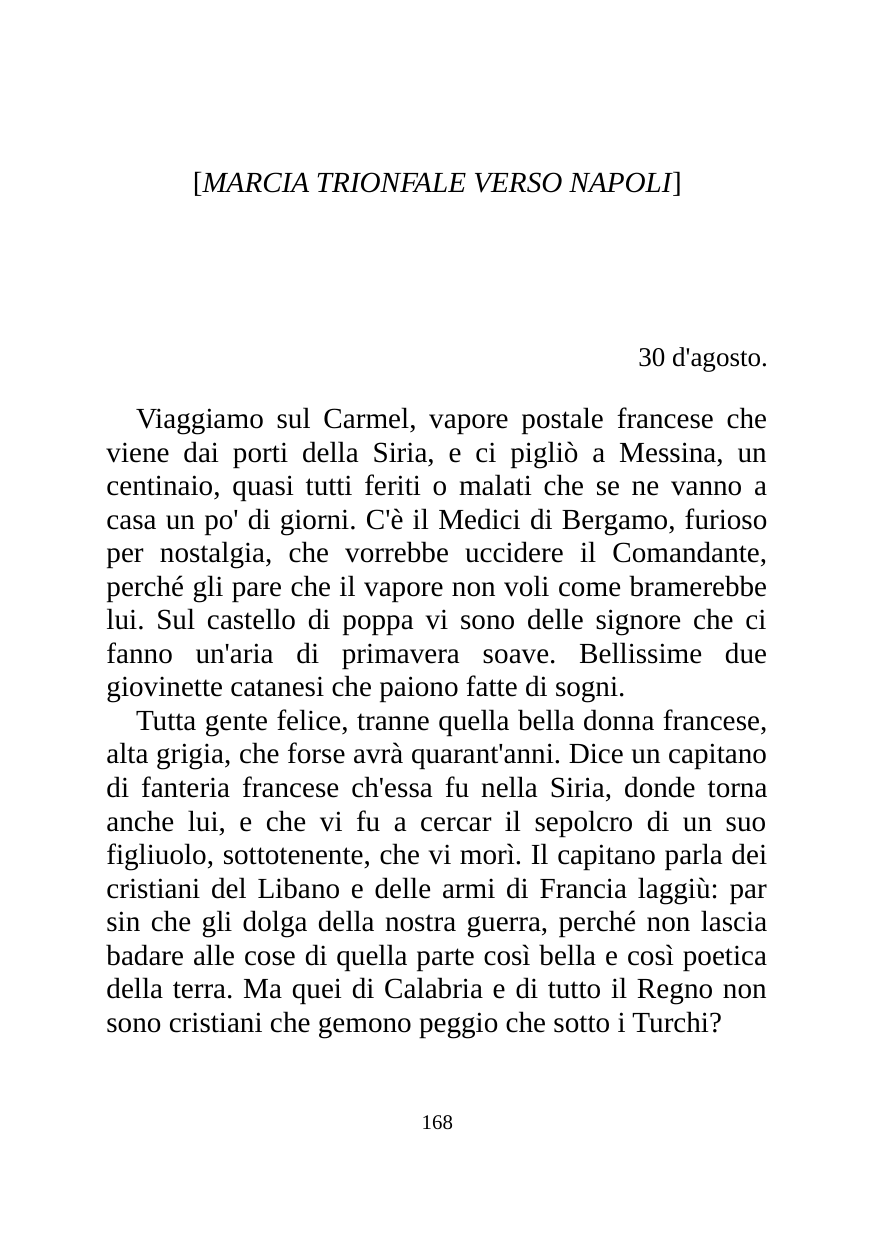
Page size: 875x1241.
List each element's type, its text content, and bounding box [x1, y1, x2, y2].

text 30 d'agosto. [106, 341, 768, 372]
text Viaggiamo sul Carmel, vapore postale francese che viene dai porti della Siria, e ci pigliò a Messina, un centinaio, quasi tutti feriti o malati che se ne vanno a casa un po' di giorni. C'è il Medici di Bergamo, furioso per nostalgia, che vorrebbe uccidere il Comandante, perché gli pare che il vapore non voli come bramerebbe lui. Sul castello di poppa vi sono delle signore che ci fanno un'aria di primavera soave. Bellissime due giovinette catanesi che paiono fatte di sogni. [106, 401, 768, 703]
text Tutta gente felice, tranne quella bella donna francese, alta grigia, che forse avrà quarant'anni. Dice un capitano di fanteria francese ch'essa fu nella Siria, donde torna anche lui, e che vi fu a cercar il sepolcro di un suo figliuolo, sottotenente, che vi morì. Il capitano parla dei cristiani del Libano e delle armi di Francia laggiù: par sin che gli dolga della nostra guerra, perché non lascia badare alle cose di quella parte così bella e così poetica della terra. Ma quei di Calabria e di tutto il Regno non sono cristiani che gemono peggio che sotto i Turchi? [106, 703, 768, 1038]
subtitle [MARCIA TRIONFALE VERSO NAPOLI] [106, 165, 768, 199]
